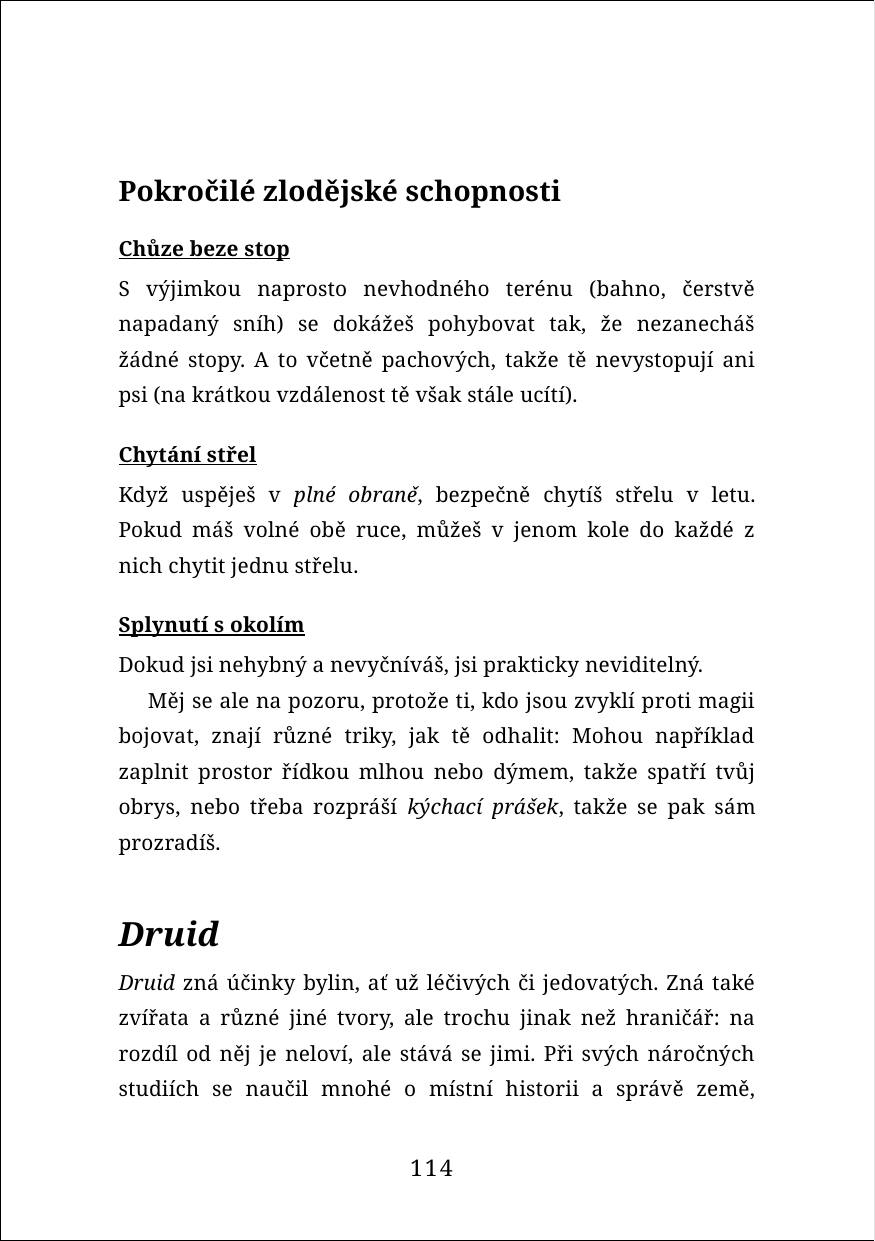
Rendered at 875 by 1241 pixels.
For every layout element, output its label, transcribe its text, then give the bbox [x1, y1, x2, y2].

subtitle Chůze beze stop [118, 234, 756, 262]
text Dokud jsi nehybný a nevyčníváš, jsi prakticky neviditelný. Měj se ale na pozoru, protože ti, kdo jsou zvyklí proti magii bojovat, znají různé triky, jak tě odhalit: Mohou například zaplnit prostor řídkou mlhou nebo dýmem, takže spatří tvůj obrys, nebo třeba rozpráší kýchací prášek, takže se pak sám prozradíš. [118, 650, 756, 856]
text S výjimkou naprosto nevhodného terénu (bahno, čerstvě napadaný sníh) se dokážeš pohybovat tak, že nezanecháš žádné stopy. A to včetně pachových, takže tě nevystopují ani psi (na krátkou vzdálenost tě však stále ucítí). [118, 274, 756, 409]
subtitle Druid [118, 911, 756, 956]
text Druid zná účinky bylin, ať už léčivých či jedovatých. Zná také zvířata a různé jiné tvory, ale trochu jinak než hraničář: na rozdíl od něj je neloví, ale stává se jimi. Při svých náročných studiích se naučil mnohé o místní historii a správě země, [118, 968, 756, 1103]
subtitle Splynutí s okolím [118, 610, 756, 638]
text Když uspěješ v plné obraně, bezpečně chytíš střelu v letu. Pokud máš volné obě ruce, můžeš v jenom kole do každé z nich chytit jednu střelu. [118, 480, 756, 579]
subtitle Pokročilé zlodějské schopnosti [118, 172, 756, 210]
subtitle Chytání střel [118, 440, 756, 468]
